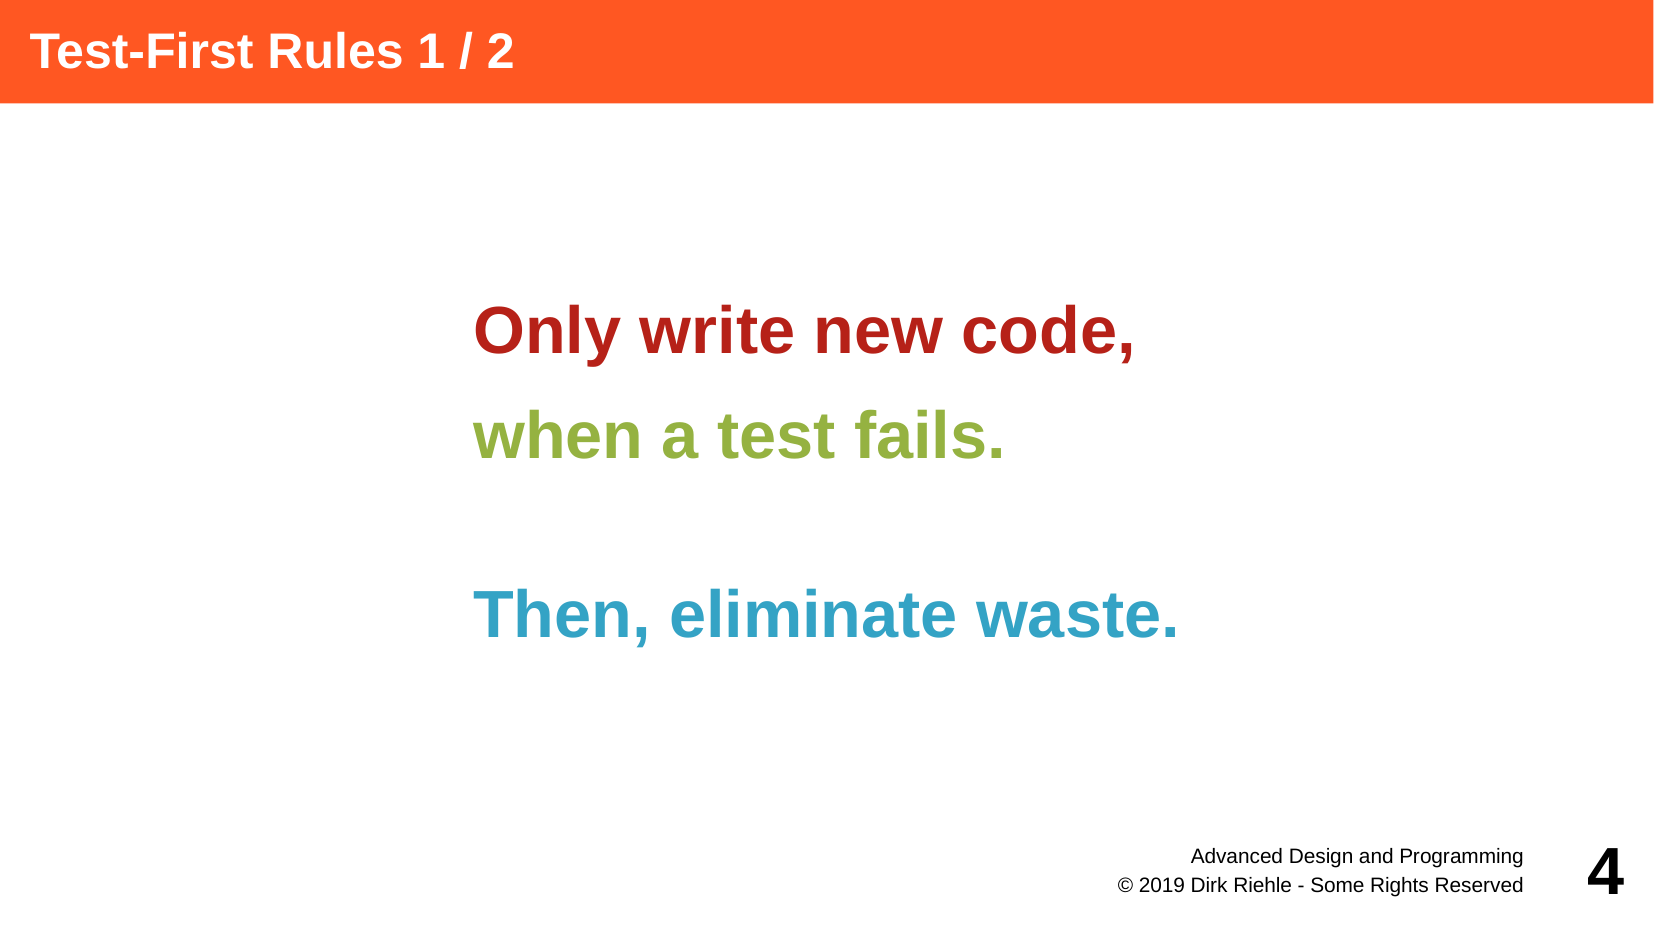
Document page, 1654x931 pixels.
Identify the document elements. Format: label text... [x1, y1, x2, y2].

subtitle Only write new code, when a test fails. Then, eliminate waste. [29, 132, 1625, 813]
title Test-First Rules 1 / 2 [0, 0, 1654, 104]
